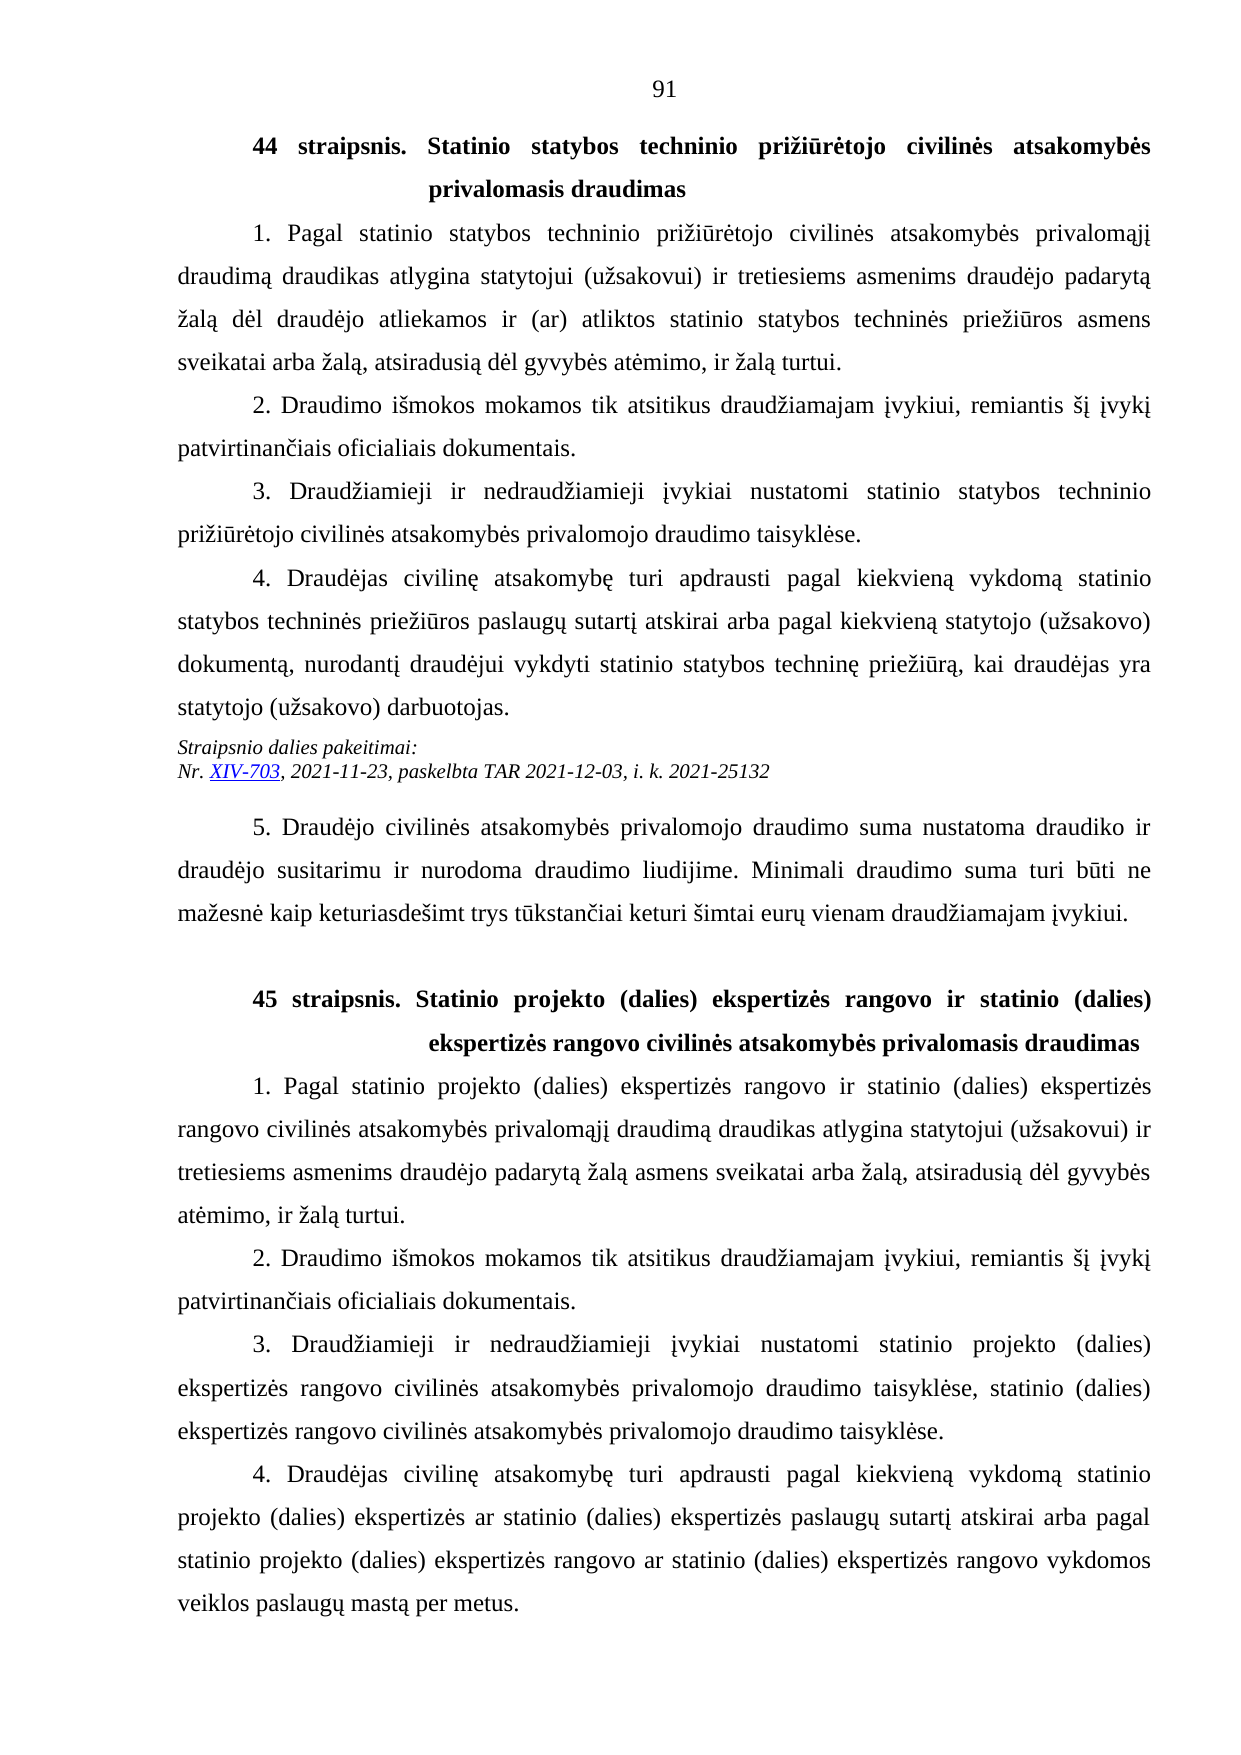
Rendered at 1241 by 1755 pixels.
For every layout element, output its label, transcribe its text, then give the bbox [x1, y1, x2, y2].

text 4. Draudėjas civilinę atsakomybę turi apdrausti pagal kiekvieną vykdomą statinio statybos techninės priežiūros paslaugų sutartį atskirai arba pagal kiekvieną statytojo (užsakovo) dokumentą, nurodantį draudėjui vykdyti statinio statybos techninę priežiūrą, kai draudėjas yra statytojo (užsakovo) darbuotojas. [177, 563, 1152, 721]
text 3. Draudžiamieji ir nedraudžiamieji įvykiai nustatomi statinio projekto (dalies) ekspertizės rangovo civilinės atsakomybės privalomojo draudimo taisyklėse, statinio (dalies) ekspertizės rangovo civilinės atsakomybės privalomojo draudimo taisyklėse. [177, 1329, 1152, 1444]
text 1. Pagal statinio statybos techninio prižiūrėtojo civilinės atsakomybės privalomąjį draudimą draudikas atlygina statytojui (užsakovui) ir tretiesiems asmenims draudėjo padarytą žalą dėl draudėjo atliekamos ir (ar) atliktos statinio statybos techninės priežiūros asmens sveikatai arba žalą, atsiradusią dėl gyvybės atėmimo, ir žalą turtui. [177, 218, 1152, 376]
text Straipsnio dalies pakeitimai: [177, 735, 1152, 759]
text 4. Draudėjas civilinę atsakomybę turi apdrausti pagal kiekvieną vykdomą statinio projekto (dalies) ekspertizės ar statinio (dalies) ekspertizės paslaugų sutartį atskirai arba pagal statinio projekto (dalies) ekspertizės rangovo ar statinio (dalies) ekspertizės rangovo vykdomos veiklos paslaugų mastą per metus. [177, 1459, 1152, 1617]
text 2. Draudimo išmokos mokamos tik atsitikus draudžiamajam įvykiui, remiantis šį įvykį patvirtinančiais oficialiais dokumentais. [177, 1243, 1152, 1315]
text 5. Draudėjo civilinės atsakomybės privalomojo draudimo suma nustatoma draudiko ir draudėjo susitarimu ir nurodoma draudimo liudijime. Minimali draudimo suma turi būti ne mažesnė kaip keturiasdešimt trys tūkstančiai keturi šimtai eurų vienam draudžiamajam įvykiui. [177, 812, 1152, 927]
text 3. Draudžiamieji ir nedraudžiamieji įvykiai nustatomi statinio statybos techninio prižiūrėtojo civilinės atsakomybės privalomojo draudimo taisyklėse. [177, 476, 1152, 548]
text Nr. XIV-703, 2021-11-23, paskelbta TAR 2021-12-03, i. k. 2021-25132 [177, 759, 1152, 783]
text 2. Draudimo išmokos mokamos tik atsitikus draudžiamajam įvykiui, remiantis šį įvykį patvirtinančiais oficialiais dokumentais. [177, 390, 1152, 462]
text 45 straipsnis. Statinio projekto (dalies) ekspertizės rangovo ir statinio (dalies) ekspertizės rangovo civilinės atsakomybės privalomasis draudimas [252, 984, 1152, 1056]
text 1. Pagal statinio projekto (dalies) ekspertizės rangovo ir statinio (dalies) ekspertizės rangovo civilinės atsakomybės privalomąjį draudimą draudikas atlygina statytojui (užsakovui) ir tretiesiems asmenims draudėjo padarytą žalą asmens sveikatai arba žalą, atsiradusią dėl gyvybės atėmimo, ir žalą turtui. [177, 1071, 1152, 1229]
text 44 straipsnis. Statinio statybos techninio prižiūrėtojo civilinės atsakomybės privalomasis draudimas [252, 131, 1152, 203]
